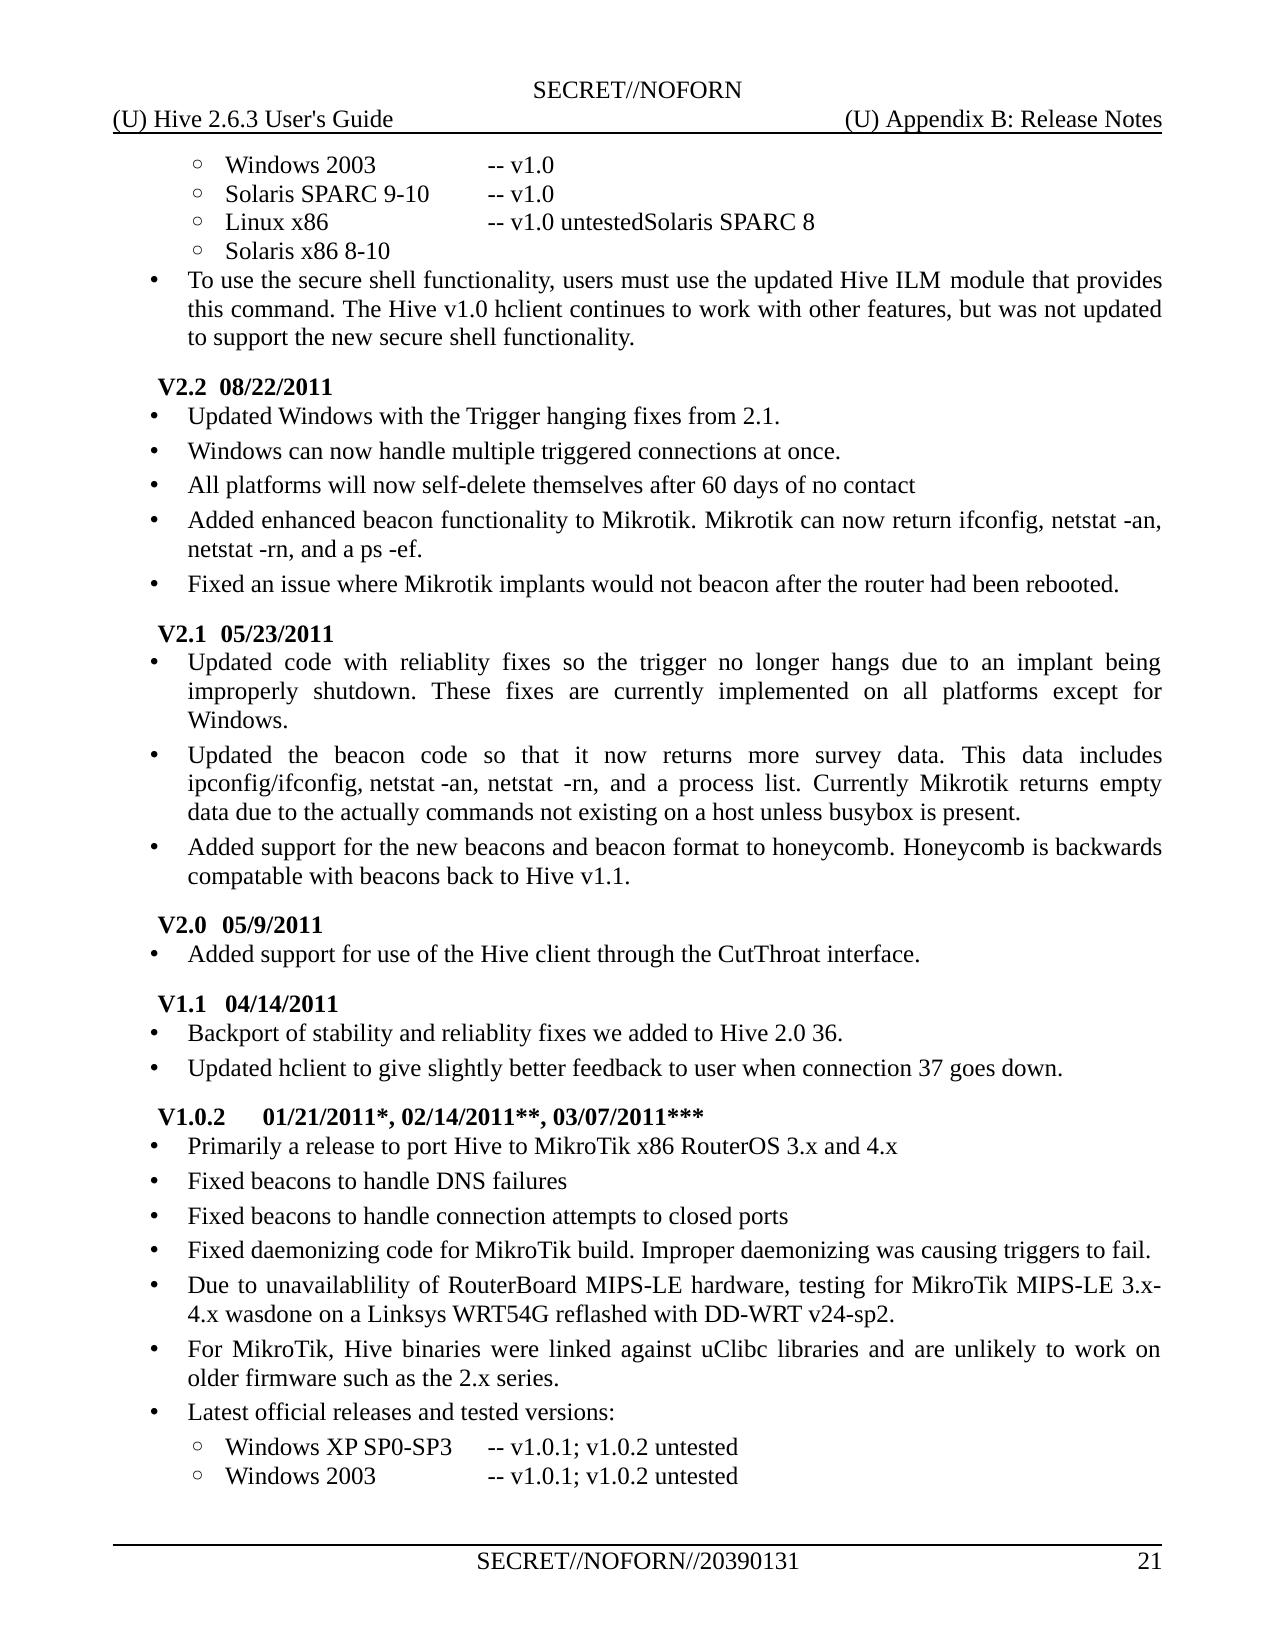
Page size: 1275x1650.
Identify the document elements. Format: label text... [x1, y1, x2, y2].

list For MikroTik, Hive binaries were linked against uClibc libraries and are unlikely to work on older firmware such as the 2.x series. [150, 1334, 1162, 1391]
list Windows XP SP0-SP3 -- v1.0.1; v1.0.2 untested [187, 1432, 1162, 1461]
list Updated hclient to give slightly better feedback to user when connection 37 goes down. [150, 1053, 1162, 1081]
list Due to unavailablility of RouterBoard MIPS-LE hardware, testing for MikroTik MIPS-LE 3.x-4.x wasdone on a Linksys WRT54G reflashed with DD-WRT v24-sp2. [150, 1270, 1162, 1328]
list Solaris SPARC 9-10 -- v1.0 [187, 179, 1162, 207]
list To use the secure shell functionality, users must use the updated Hive ILM module that provides this command. The Hive v1.0 hclient continues to work with other features, but was not updated to support the new secure shell functionality. [150, 265, 1162, 351]
list Windows can now handle multiple triggered connections at once. [150, 436, 1162, 464]
list Fixed daemonizing code for MikroTik build. Improper daemonizing was causing triggers to fail. [150, 1236, 1162, 1264]
list Updated Windows with the Trigger hanging fixes from 2.1. [150, 401, 1162, 430]
list Latest official releases and tested versions: [150, 1397, 1162, 1426]
list Windows 2003 -- v1.0.1; v1.0.2 untested [187, 1461, 1162, 1490]
subtitle V2.2 08/22/2011 [157, 372, 1162, 401]
list Added support for the new beacons and beacon format to honeycomb. Honeycomb is backwards compatable with beacons back to Hive v1.1. [150, 832, 1162, 889]
list Solaris x86 8-10 [187, 236, 1162, 265]
list Backport of stability and reliablity fixes we added to Hive 2.0 36. [150, 1018, 1162, 1047]
list Linux x86 -- v1.0 untestedSolaris SPARC 8 [187, 207, 1162, 236]
subtitle V1.1 04/14/2011 [157, 989, 1162, 1018]
list Fixed an issue where Mikrotik implants would not beacon after the router had been rebooted. [150, 569, 1162, 598]
list Added support for use of the Hive client through the CutThroat interface. [150, 939, 1162, 968]
subtitle V1.0.2 01/21/2011*, 02/14/2011**, 03/07/2011*** [157, 1102, 1162, 1131]
list Windows 2003 -- v1.0 [187, 150, 1162, 179]
subtitle V2.1 05/23/2011 [157, 619, 1162, 647]
list Updated code with reliablity fixes so the trigger no longer hangs due to an implant being improperly shutdown. These fixes are currently implemented on all platforms except for Windows. [150, 647, 1162, 734]
list Primarily a release to port Hive to MikroTik x86 RouterOS 3.x and 4.x [150, 1131, 1162, 1160]
subtitle V2.0 05/9/2011 [157, 911, 1162, 939]
list Added enhanced beacon functionality to Mikrotik. Mikrotik can now return ifconfig, netstat -an, netstat -rn, and a ps -ef. [150, 505, 1162, 563]
list All platforms will now self-delete themselves after 60 days of no contact [150, 471, 1162, 499]
list Updated the beacon code so that it now returns more survey data. This data includes ipconfig/ifconfig, netstat -an, netstat -rn, and a process list. Currently Mikrotik returns empty data due to the actually commands not existing on a host unless busybox is present. [150, 740, 1162, 826]
list Fixed beacons to handle DNS failures [150, 1166, 1162, 1195]
list Fixed beacons to handle connection attempts to closed ports [150, 1201, 1162, 1229]
